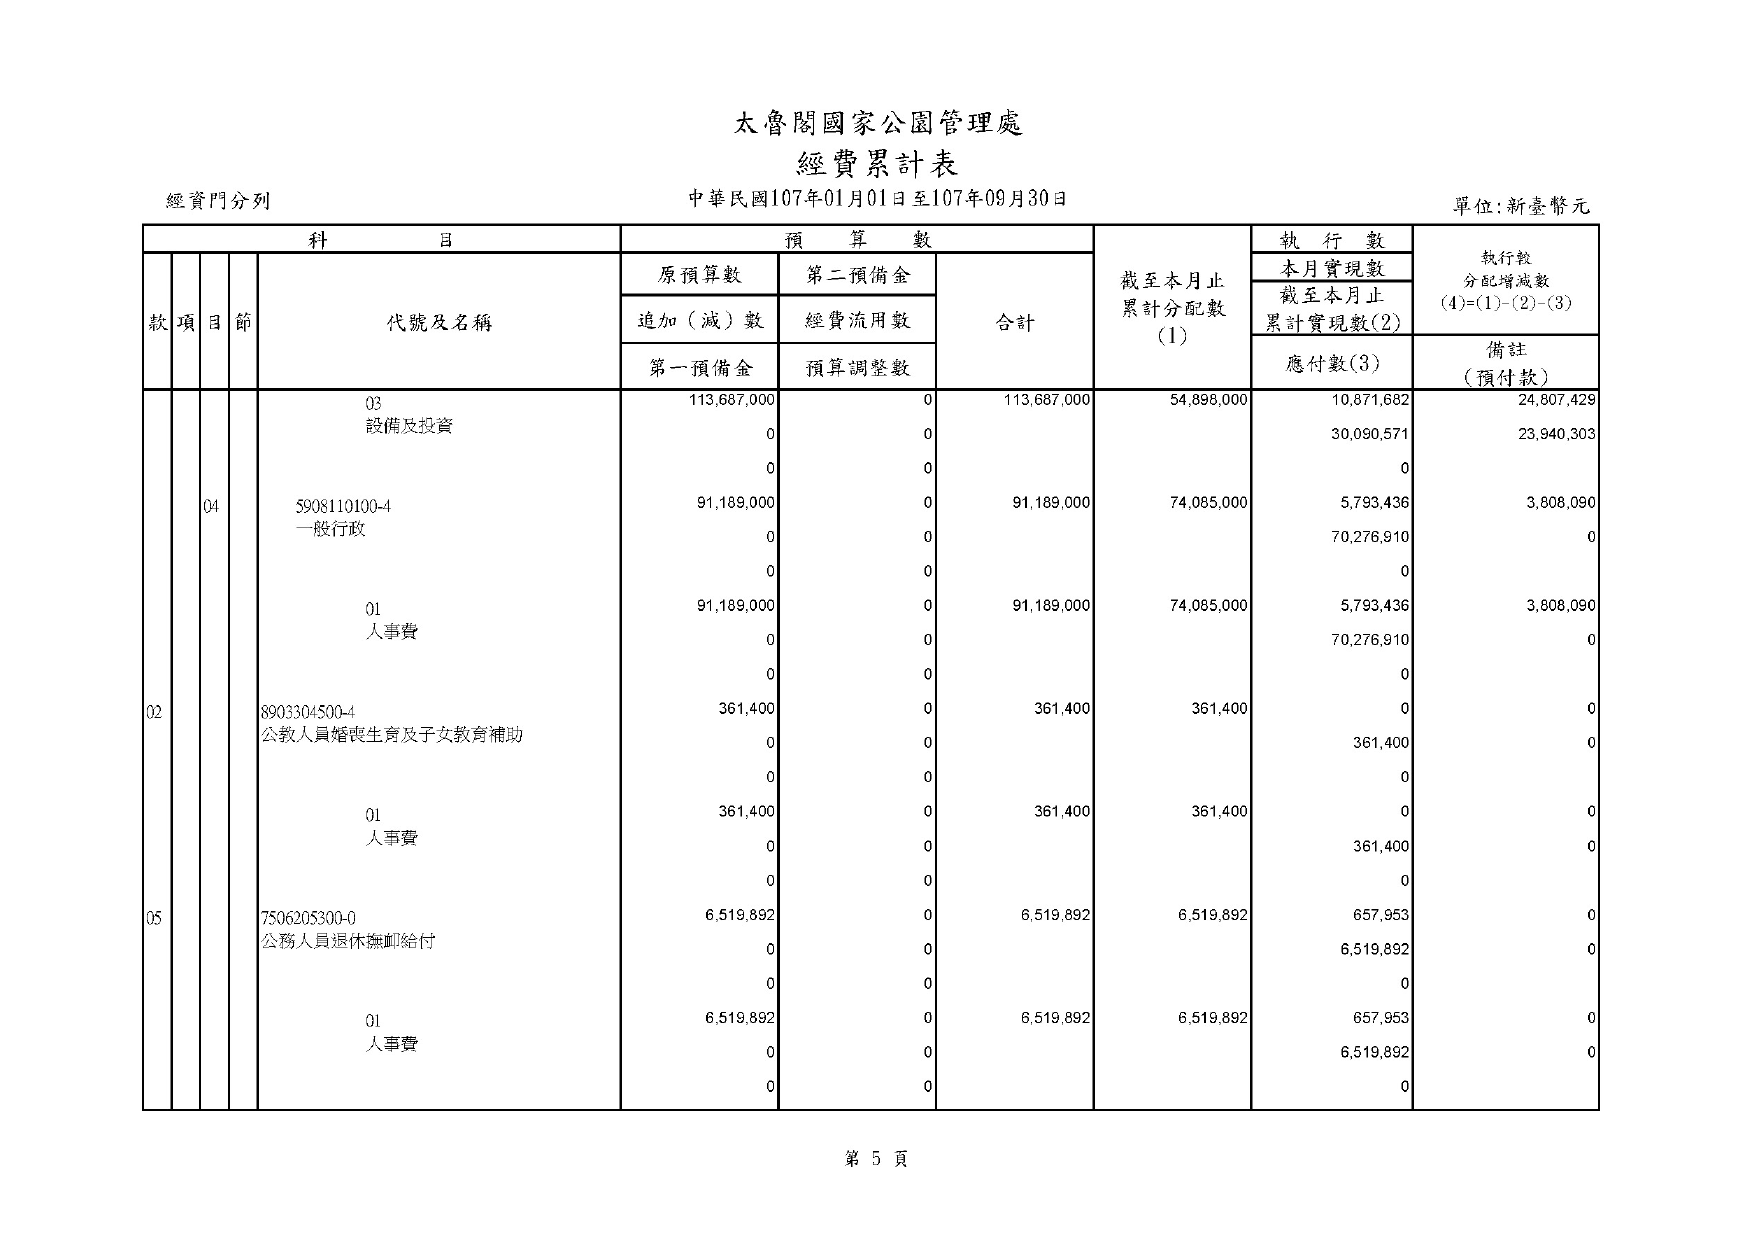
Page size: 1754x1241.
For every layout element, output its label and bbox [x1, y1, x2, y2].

picture [59, 59, 1695, 1216]
